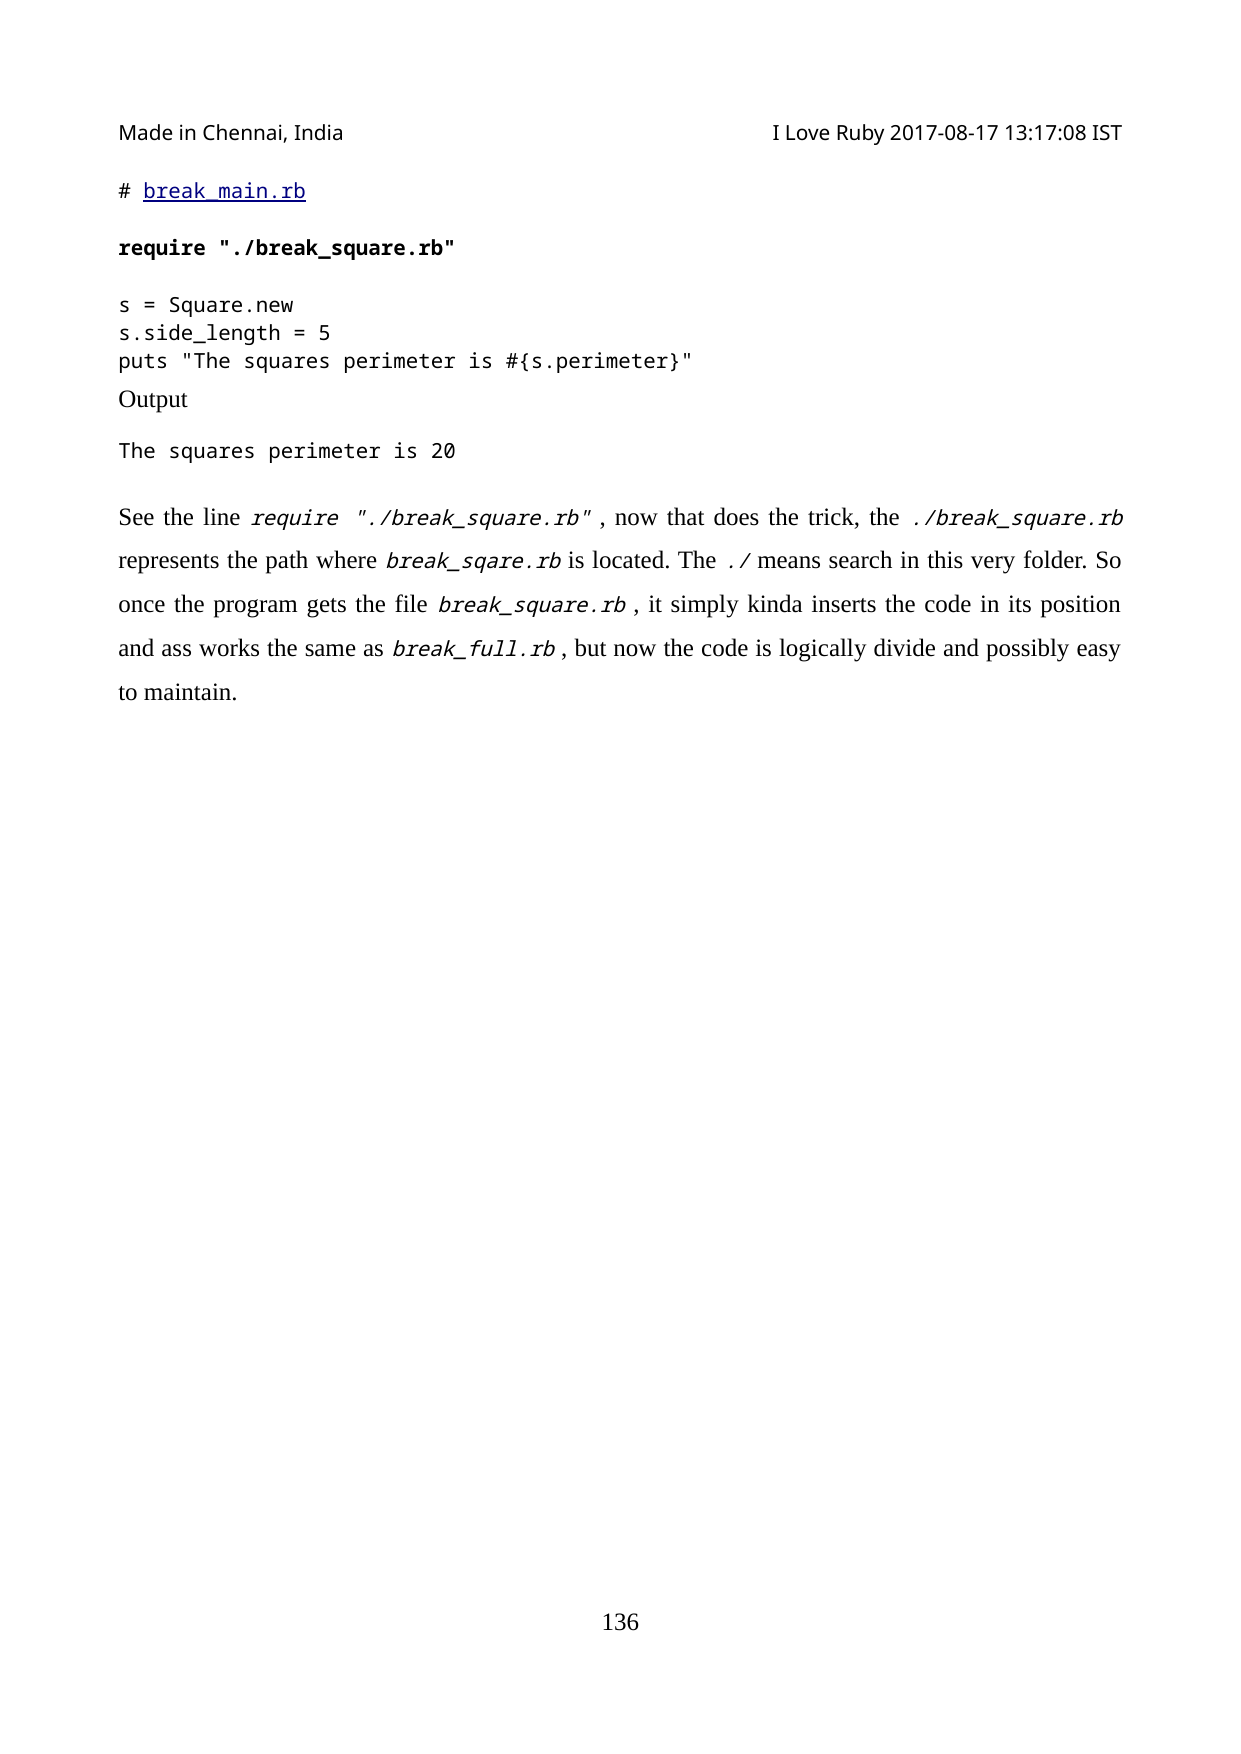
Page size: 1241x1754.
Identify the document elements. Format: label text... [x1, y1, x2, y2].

text s.side_length = 5 [118, 318, 1122, 347]
text require "./break_square.rb" [118, 233, 1122, 261]
text puts "The squares perimeter is #{s.perimeter}" [118, 347, 1122, 375]
text The squares perimeter is 20 [118, 436, 1122, 464]
text See the line require "./break_square.rb" , now that does the trick, the ./break_square.rb represents the path where break_sqare.rb is located. The ./ means search in this very folder. So once the program gets the file break_square.rb , it simply kinda inserts the code in its position and ass works the same as break_full.rb , but now the code is logically divide and possibly easy to maintain. [118, 502, 1122, 706]
text Output [118, 384, 1122, 413]
text # break_main.rb [118, 176, 1122, 204]
text s = Square.new [118, 290, 1122, 318]
